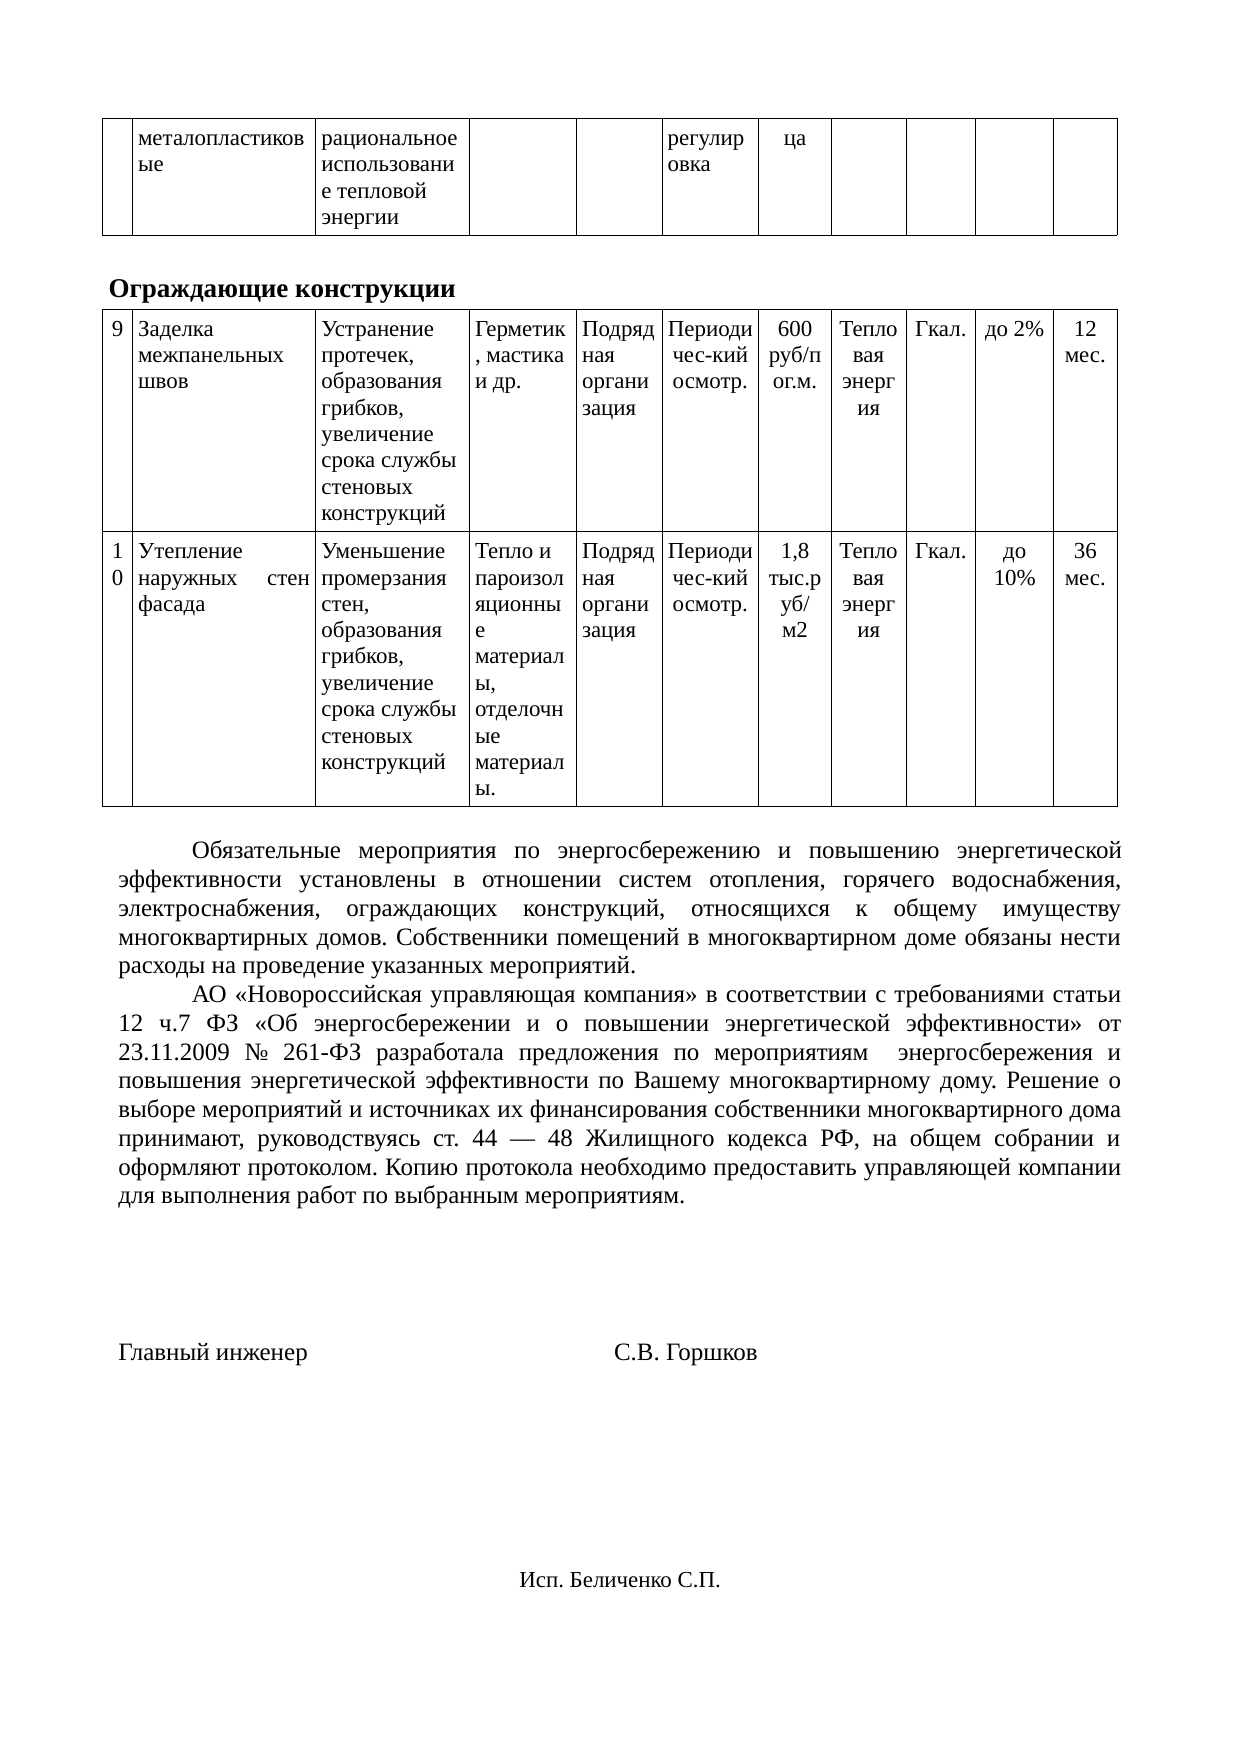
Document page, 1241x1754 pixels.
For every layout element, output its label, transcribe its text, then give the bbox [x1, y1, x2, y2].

table_cell 36 мес. [1054, 532, 1117, 806]
table_cell Подрядная организация [577, 310, 662, 531]
table_cell Периодичес-кий осмотр. [663, 532, 758, 806]
table_cell рациональное использование тепловой энергии [316, 119, 469, 235]
table_cell [470, 119, 576, 235]
table_cell [577, 119, 662, 235]
table_cell 10 [103, 532, 132, 806]
table_cell [832, 119, 906, 235]
table_cell Устранение протечек, образования грибков, увеличение срока службы стеновых конструкций [316, 310, 469, 531]
text Исп. Беличенко С.П. [118, 1567, 1122, 1593]
table_cell Заделка межпанельных швов [133, 310, 315, 531]
table_cell Подрядная организация [577, 532, 662, 806]
table_cell [976, 119, 1053, 235]
table_cell Тепловая энергия [832, 310, 906, 531]
table_cell [1118, 309, 1122, 531]
text АО «Новороссийская управляющая компания» в соответствии с требованиями статьи 12 ч.7 ФЗ «Об энергосбережении и о повышении энергетической эффективности» от 23.11.2009 № 261-ФЗ разработала предложения по мероприятиям энергосбережения и повышения энергетической эффективности по Вашему многоквартирному дому. Решение о выборе мероприятий и источниках их финансирования собственники многоквартирного дома принимают, руководствуясь ст. 44 — 48 Жилищного кодекса РФ, на общем собрании и оформляют протоколом. Копию протокола необходимо предоставить управляющей компании для выполнения работ по выбранным мероприятиям. [118, 979, 1122, 1209]
text Главный инженер С.В. Горшков [118, 1337, 1122, 1365]
table_cell регулировка [663, 119, 758, 235]
table_cell [1118, 531, 1122, 806]
table_cell до 2% [976, 310, 1053, 531]
table_cell 1,8 тыс.руб/ м2 [759, 532, 831, 806]
table_cell Утепление наружных стен фасада [133, 532, 315, 806]
table_cell 9 [103, 310, 132, 531]
table_cell Периодичес-кий осмотр. [663, 310, 758, 531]
table_cell [907, 119, 975, 235]
table_cell 12 мес. [1054, 310, 1117, 531]
text Обязательные мероприятия по энергосбережению и повышению энергетической эффективности установлены в отношении систем отопления, горячего водоснабжения, электроснабжения, ограждающих конструкций, относящихся к общему имуществу многоквартирных домов. Собственники помещений в многоквартирном доме обязаны нести расходы на проведение указанных мероприятий. [118, 835, 1122, 979]
table_cell [103, 119, 132, 235]
table_cell Тепло и пароизоляционные материалы, отделочные материалы. [470, 532, 576, 806]
table_cell 600 руб/пог.м. [759, 310, 831, 531]
table_cell [1118, 118, 1122, 235]
table_cell ца [759, 119, 831, 235]
table_cell Тепловая энергия [832, 532, 906, 806]
table_cell до 10% [976, 532, 1053, 806]
table_cell [1054, 119, 1117, 235]
table_cell Ограждающие конструкции [103, 235, 1122, 309]
table_cell Гкал. [907, 532, 975, 806]
table_cell Герметик, мастика и др. [470, 310, 576, 531]
table_cell Уменьшение промерзания стен, образования грибков, увеличение срока службы стеновых конструкций [316, 532, 469, 806]
table_cell Гкал. [907, 310, 975, 531]
table_cell металопластиковые [133, 119, 315, 235]
